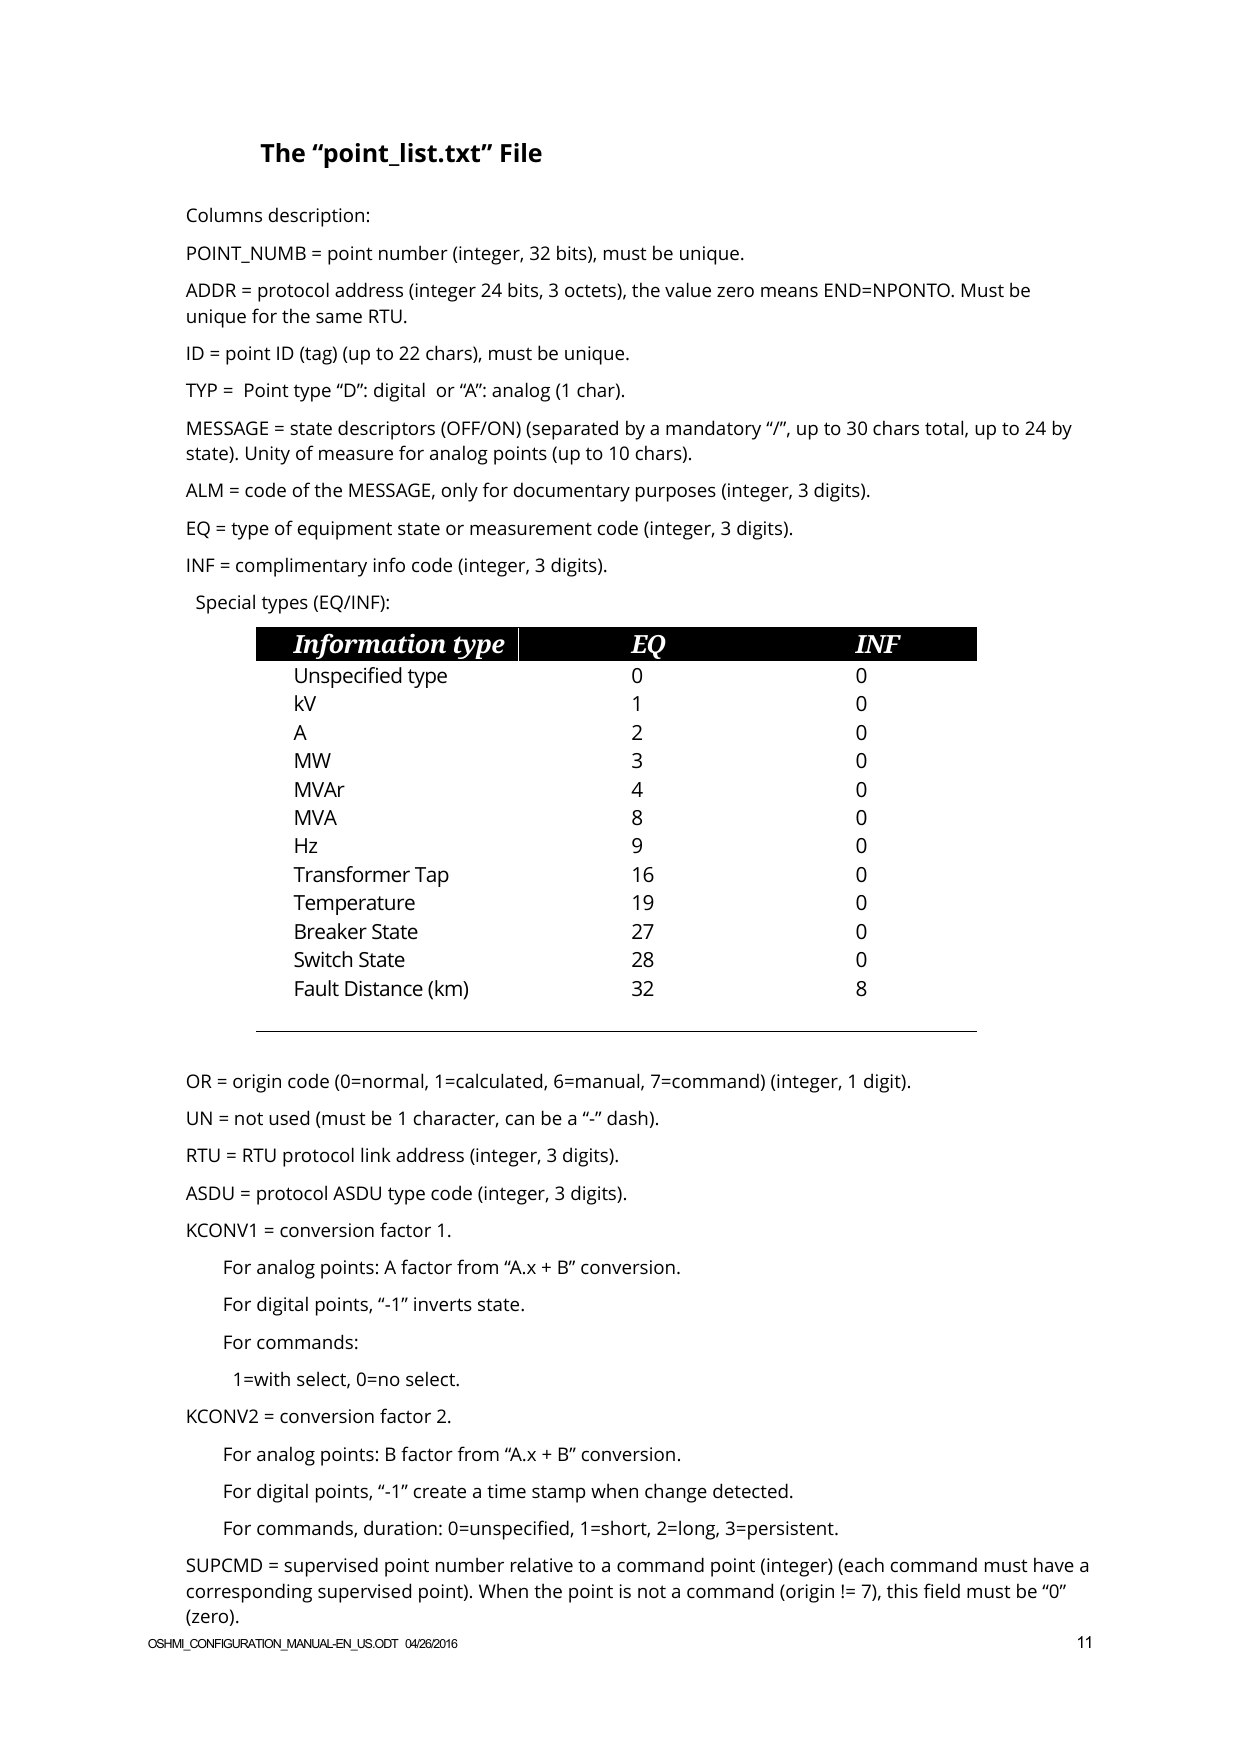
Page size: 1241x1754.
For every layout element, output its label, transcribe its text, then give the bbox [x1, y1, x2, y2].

table_cell 0 [743, 746, 977, 775]
text For digital points, “-1” create a time stamp when change detected. [223, 1478, 1093, 1504]
text ASDU = protocol ASDU type code (integer, 3 digits). [186, 1180, 1093, 1206]
text KCONV1 = conversion factor 1. [186, 1217, 1093, 1243]
table_cell Transformer Tap [256, 860, 518, 888]
text For digital points, “-1” inverts state. [223, 1292, 1093, 1317]
table_cell 0 [743, 832, 977, 860]
table_cell kV [256, 690, 518, 718]
table_cell Switch State [256, 945, 518, 974]
table_cell 16 [519, 860, 743, 888]
text MESSAGE = state descriptors (OFF/ON) (separated by a mandatory “/”, up to 30 chars total, up to 24 by state). Unity of measure for analog points (up to 10 chars). [186, 415, 1093, 466]
table_cell 0 [743, 690, 977, 718]
table_cell 0 [743, 860, 977, 888]
text Special types (EQ/INF): [186, 589, 1093, 615]
table_cell 8 [519, 803, 743, 832]
text For analog points: A factor from “A.x + B” conversion. [223, 1254, 1093, 1280]
table_header Information type [256, 628, 518, 661]
table_cell 27 [519, 917, 743, 945]
table_header EQ [519, 628, 743, 661]
table_cell 9 [519, 832, 743, 860]
table_cell 4 [519, 775, 743, 803]
table_cell 0 [743, 917, 977, 945]
table_cell Hz [256, 832, 518, 860]
table_cell 19 [519, 889, 743, 917]
table_cell 32 [519, 974, 743, 1002]
text POINT_NUMB = point number (integer, 32 bits), must be unique. [186, 240, 1093, 266]
text 1=with select, 0=no select. [223, 1366, 1093, 1392]
table_cell [256, 1002, 518, 1031]
text SUPCMD = supervised point number relative to a command point (integer) (each command must have a corresponding supervised point). When the point is not a command (origin != 7), this field must be “0” (zero). [186, 1553, 1093, 1629]
text RTU = RTU protocol link address (integer, 3 digits). [186, 1143, 1093, 1168]
text ID = point ID (tag) (up to 22 chars), must be unique. [186, 340, 1093, 366]
table_header INF [743, 628, 977, 661]
text For commands: [223, 1329, 1093, 1355]
table_cell 0 [743, 803, 977, 832]
table_cell 28 [519, 945, 743, 974]
text KCONV2 = conversion factor 2. [186, 1404, 1093, 1429]
table_cell Fault Distance (km) [256, 974, 518, 1002]
table_cell MVAr [256, 775, 518, 803]
table_cell 3 [519, 746, 743, 775]
table_cell Temperature [256, 889, 518, 917]
table_cell [743, 1002, 977, 1031]
table_cell 0 [743, 775, 977, 803]
text For commands, duration: 0=unspecified, 1=short, 2=long, 3=persistent. [223, 1516, 1093, 1541]
table_cell Unspecified type [256, 661, 518, 689]
table_cell 0 [743, 889, 977, 917]
table_cell [519, 1002, 743, 1031]
table_cell 1 [519, 690, 743, 718]
text Columns description: [186, 203, 1093, 228]
text OR = origin code (0=normal, 1=calculated, 6=manual, 7=command) (integer, 1 digit). [186, 1068, 1093, 1094]
table_cell 0 [743, 945, 977, 974]
text EQ = type of equipment state or measurement code (integer, 3 digits). [186, 515, 1093, 541]
table_cell MVA [256, 803, 518, 832]
text ADDR = protocol address (integer 24 bits, 3 octets), the value zero means END=NPONTO. Must be unique for the same RTU. [186, 277, 1093, 328]
text INF = complimentary info code (integer, 3 digits). [186, 552, 1093, 578]
table_cell 0 [743, 718, 977, 746]
subtitle The “point_list.txt” File [260, 136, 1093, 170]
table_cell 0 [519, 661, 743, 689]
text TYP = Point type “D”: digital or “A”: analog (1 char). [186, 378, 1093, 403]
table_cell 2 [519, 718, 743, 746]
table_cell Breaker State [256, 917, 518, 945]
text ALM = code of the MESSAGE, only for documentary purposes (integer, 3 digits). [186, 478, 1093, 503]
table_cell A [256, 718, 518, 746]
table_cell 8 [743, 974, 977, 1002]
table_cell MW [256, 746, 518, 775]
table_cell 0 [743, 661, 977, 689]
text For analog points: B factor from “A.x + B” conversion. [223, 1441, 1093, 1467]
text UN = not used (must be 1 character, can be a “-” dash). [186, 1105, 1093, 1131]
